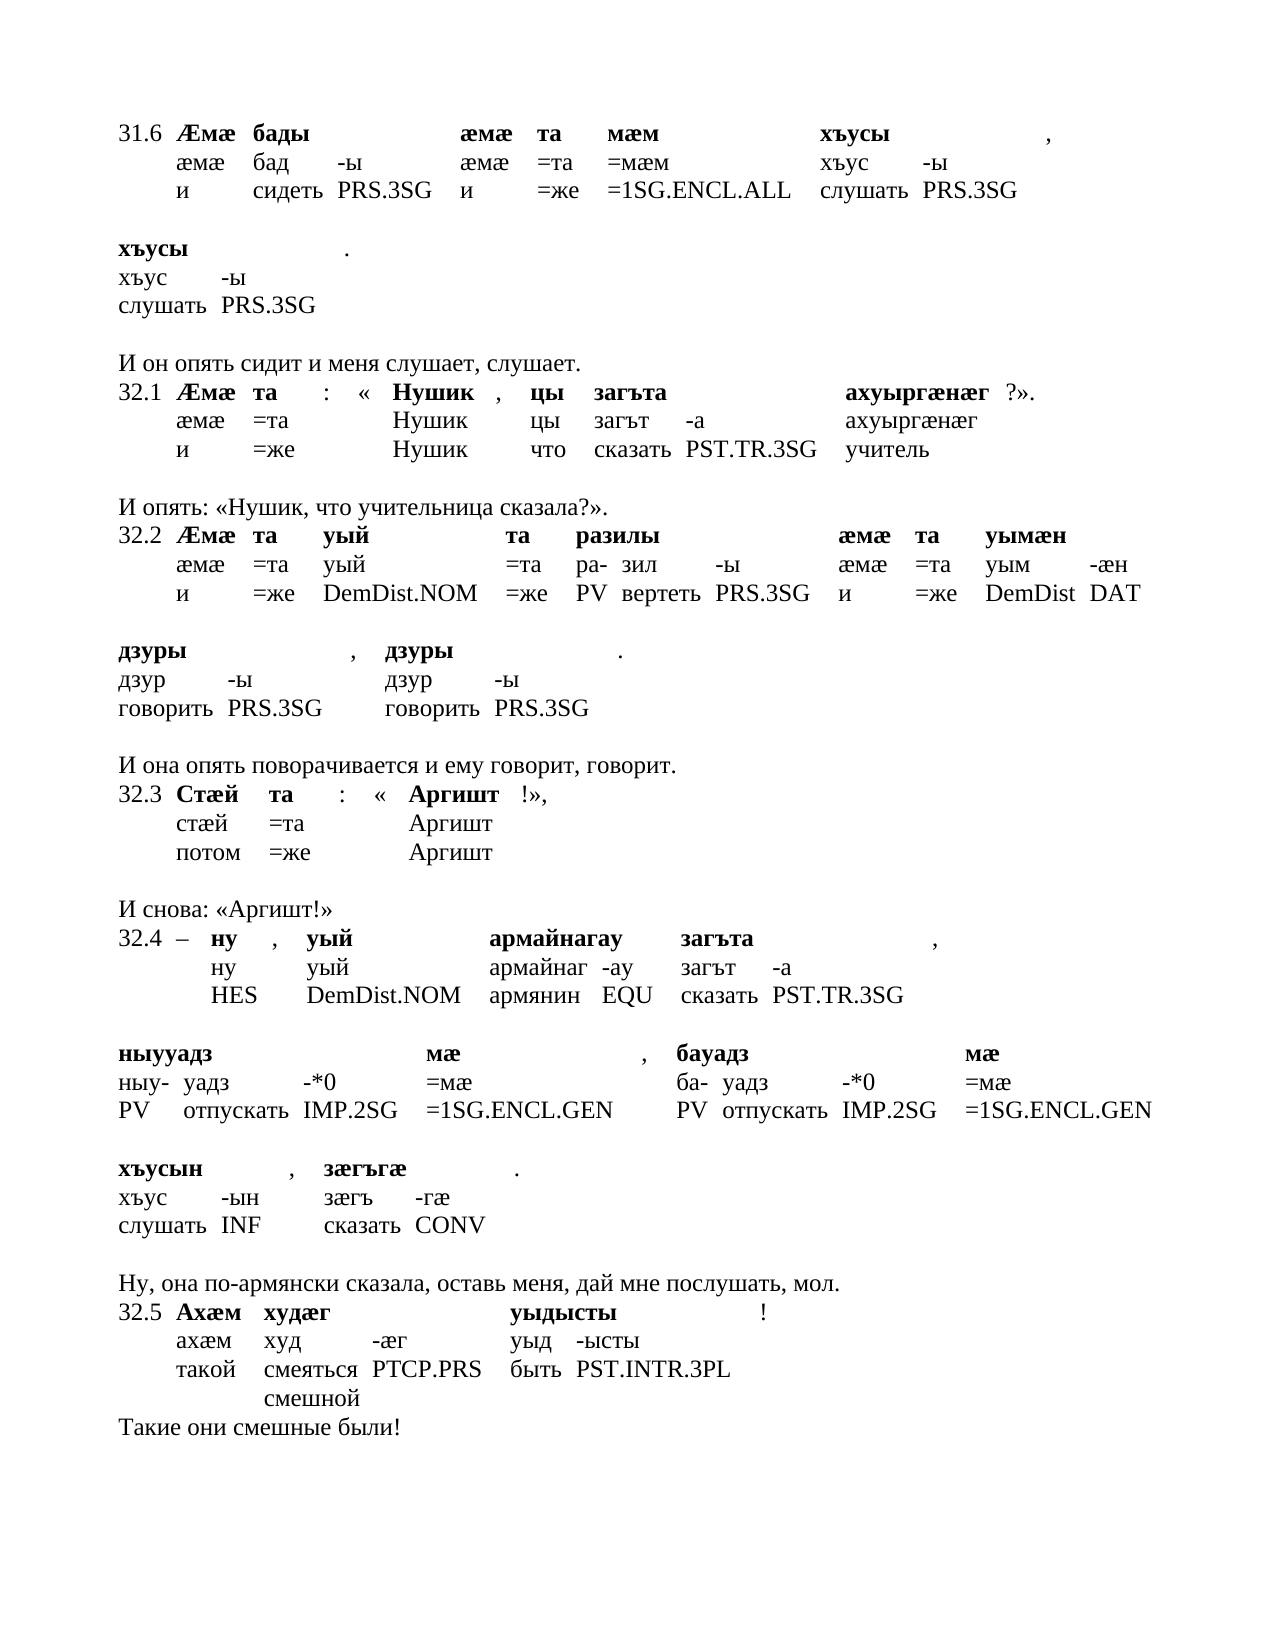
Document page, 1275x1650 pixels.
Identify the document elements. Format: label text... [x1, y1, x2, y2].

text , [932, 923, 953, 952]
text сидеть [253, 176, 323, 204]
text DemDist [985, 578, 1076, 607]
text DAT [1089, 578, 1141, 607]
text =мæ [426, 1067, 613, 1096]
text =же [268, 837, 311, 866]
text Ахæм [176, 1297, 250, 1326]
text PRS.3SG [337, 176, 432, 204]
text стæй [176, 808, 241, 837]
text Æмæ [176, 521, 239, 549]
text хъус [118, 1182, 207, 1211]
text уадз [722, 1067, 828, 1096]
text та [505, 521, 562, 549]
text Нушик [392, 406, 468, 434]
text бауадз [676, 1038, 951, 1067]
text зæгъ [323, 1182, 401, 1211]
text И он опять сидит и меня слушает, слушает. [118, 348, 1249, 377]
text загъта [681, 923, 918, 952]
text сказать [681, 981, 758, 1009]
text : [339, 779, 360, 808]
text 32.1 [118, 377, 162, 406]
text Нушик [392, 434, 468, 463]
text ра- [576, 549, 608, 578]
text , [289, 1153, 310, 1182]
text уый [306, 952, 461, 981]
text -ы [227, 664, 323, 693]
text и [176, 578, 225, 607]
text -а [772, 952, 904, 981]
text армянин [489, 981, 588, 1009]
text Аргишт [408, 837, 493, 866]
text =1SG.ENCL.ALL [607, 176, 792, 204]
text дзуры [118, 636, 336, 664]
text DemDist.NOM [306, 981, 461, 1009]
text И она опять поворачивается и ему говорит, говорит. [118, 751, 1249, 779]
text -ы [494, 664, 589, 693]
text !», [520, 779, 548, 808]
text . [344, 233, 365, 262]
text -ы [221, 262, 316, 291]
text уымæн [985, 521, 1154, 549]
text хъусы [118, 233, 330, 262]
text ну [211, 952, 237, 981]
text та [537, 118, 593, 147]
text ныу- [118, 1067, 169, 1096]
text =та [253, 549, 295, 578]
text уый [323, 521, 492, 549]
text армайнаг [489, 952, 588, 981]
text уый [306, 923, 475, 952]
text сказать [323, 1211, 401, 1239]
text PV [676, 1096, 708, 1124]
text и [838, 578, 887, 607]
text -*0 [842, 1067, 937, 1096]
text 32.3 [118, 779, 162, 808]
text быть [510, 1354, 562, 1383]
text -ау [602, 952, 653, 981]
text слушать [820, 176, 909, 204]
text =же [537, 176, 579, 204]
text дзур [118, 664, 213, 693]
text худæг [263, 1297, 496, 1326]
text 31.6 [118, 118, 162, 147]
text æмæ [176, 549, 225, 578]
text – [176, 923, 197, 952]
text CONV [415, 1211, 486, 1239]
text PST.TR.3SG [685, 434, 817, 463]
text =1SG.ENCL.GEN [426, 1096, 613, 1124]
text =же [915, 578, 957, 607]
text И опять: «Нушик, что учительница сказала?». [118, 492, 1249, 521]
text загъта [594, 377, 831, 406]
text , [350, 636, 371, 664]
text слушать [118, 291, 207, 319]
text INF [221, 1211, 261, 1239]
text -ы [337, 147, 432, 176]
text уадз [183, 1067, 289, 1096]
text ахæм [176, 1326, 236, 1354]
text PRS.3SG [221, 291, 316, 319]
text =1SG.ENCL.GEN [965, 1096, 1152, 1124]
text бад [253, 147, 323, 176]
text , [272, 923, 293, 952]
text хъусы [820, 118, 1032, 147]
text Æмæ [176, 118, 239, 147]
text PRS.3SG [922, 176, 1018, 204]
text æмæ [838, 549, 887, 578]
text ахуыргæнæг [845, 406, 978, 434]
text PST.INTR.3PL [576, 1354, 731, 1383]
text PRS.3SG [227, 693, 323, 722]
text =та [915, 549, 957, 578]
text =та [505, 549, 548, 578]
text хъусын [118, 1153, 275, 1182]
text EQU [602, 981, 653, 1009]
text ?». [1005, 377, 1035, 406]
text ахуыргæнæг [845, 377, 992, 406]
text , [495, 377, 516, 406]
text -ы [715, 549, 810, 578]
text отпускать [722, 1096, 828, 1124]
text =та [268, 808, 311, 837]
text -ын [221, 1182, 261, 1211]
text загът [594, 406, 672, 434]
text уыдысты [510, 1297, 745, 1326]
text -æг [372, 1326, 482, 1354]
text бады [253, 118, 446, 147]
text и [460, 176, 509, 204]
text -*0 [303, 1067, 398, 1096]
text смешной [263, 1383, 496, 1412]
text « [373, 779, 394, 808]
text =же [505, 578, 548, 607]
text DemDist.NOM [323, 578, 478, 607]
text Ну, она по-армянски сказала, оставь меня, дай мне послушать, мол. [118, 1268, 1249, 1297]
text Стæй [176, 779, 255, 808]
text зæгъгæ [323, 1153, 500, 1182]
text , [1045, 118, 1066, 147]
text =мæ [965, 1067, 1152, 1096]
text : [323, 377, 344, 406]
text Аргишт [408, 808, 493, 837]
text мæ [965, 1038, 1166, 1067]
text уый [323, 549, 478, 578]
text -гæ [415, 1182, 486, 1211]
text -а [685, 406, 817, 434]
text загът [681, 952, 758, 981]
text дзуры [385, 636, 603, 664]
text æмæ [838, 521, 901, 549]
text PRS.3SG [494, 693, 589, 722]
text . [617, 636, 638, 664]
text IMP.2SG [303, 1096, 398, 1124]
text та [253, 377, 309, 406]
text Такие они смешные были! [118, 1412, 1249, 1441]
text мæ [426, 1038, 627, 1067]
text и [176, 434, 225, 463]
text æмæ [460, 118, 523, 147]
text уым [985, 549, 1076, 578]
text æмæ [176, 147, 225, 176]
text . [513, 1153, 534, 1182]
text слушать [118, 1211, 207, 1239]
text PV [118, 1096, 169, 1124]
text разилы [576, 521, 824, 549]
text « [358, 377, 379, 406]
text -æн [1089, 549, 1141, 578]
text ну [211, 923, 258, 952]
text PTCP.PRS [372, 1354, 482, 1383]
text =же [253, 434, 295, 463]
text дзур [385, 664, 480, 693]
text , [641, 1038, 662, 1067]
text 32.4 [118, 923, 162, 952]
text PST.TR.3SG [772, 981, 904, 1009]
text та [915, 521, 971, 549]
text отпускать [183, 1096, 289, 1124]
text И снова: «Аргишт!» [118, 894, 1249, 923]
text Нушик [392, 377, 482, 406]
text потом [176, 837, 241, 866]
text цы [530, 406, 566, 434]
text армайнагау [489, 923, 667, 952]
text Æмæ [176, 377, 239, 406]
text HES [211, 981, 258, 1009]
text худ [263, 1326, 358, 1354]
text и [176, 176, 225, 204]
text =та [253, 406, 295, 434]
text сказать [594, 434, 672, 463]
text смеяться [263, 1354, 358, 1383]
text та [268, 779, 325, 808]
text говорить [118, 693, 213, 722]
text -ы [922, 147, 1018, 176]
text вертеть [621, 578, 701, 607]
text та [253, 521, 309, 549]
text мæм [607, 118, 806, 147]
text ныууадз [118, 1038, 412, 1067]
text IMP.2SG [842, 1096, 937, 1124]
text PV [576, 578, 608, 607]
text говорить [385, 693, 480, 722]
text зил [621, 549, 701, 578]
text Аргишт [408, 779, 507, 808]
text ба- [676, 1067, 708, 1096]
text что [530, 434, 566, 463]
text ! [759, 1297, 780, 1326]
text =та [537, 147, 579, 176]
text 32.5 [118, 1297, 162, 1326]
text æмæ [460, 147, 509, 176]
text хъус [820, 147, 909, 176]
text учитель [845, 434, 978, 463]
text =мæм [607, 147, 792, 176]
text -ысты [576, 1326, 731, 1354]
text такой [176, 1354, 236, 1383]
text 32.2 [118, 521, 162, 549]
text =же [253, 578, 295, 607]
text æмæ [176, 406, 225, 434]
text хъус [118, 262, 207, 291]
text уыд [510, 1326, 562, 1354]
text цы [530, 377, 580, 406]
text PRS.3SG [715, 578, 810, 607]
